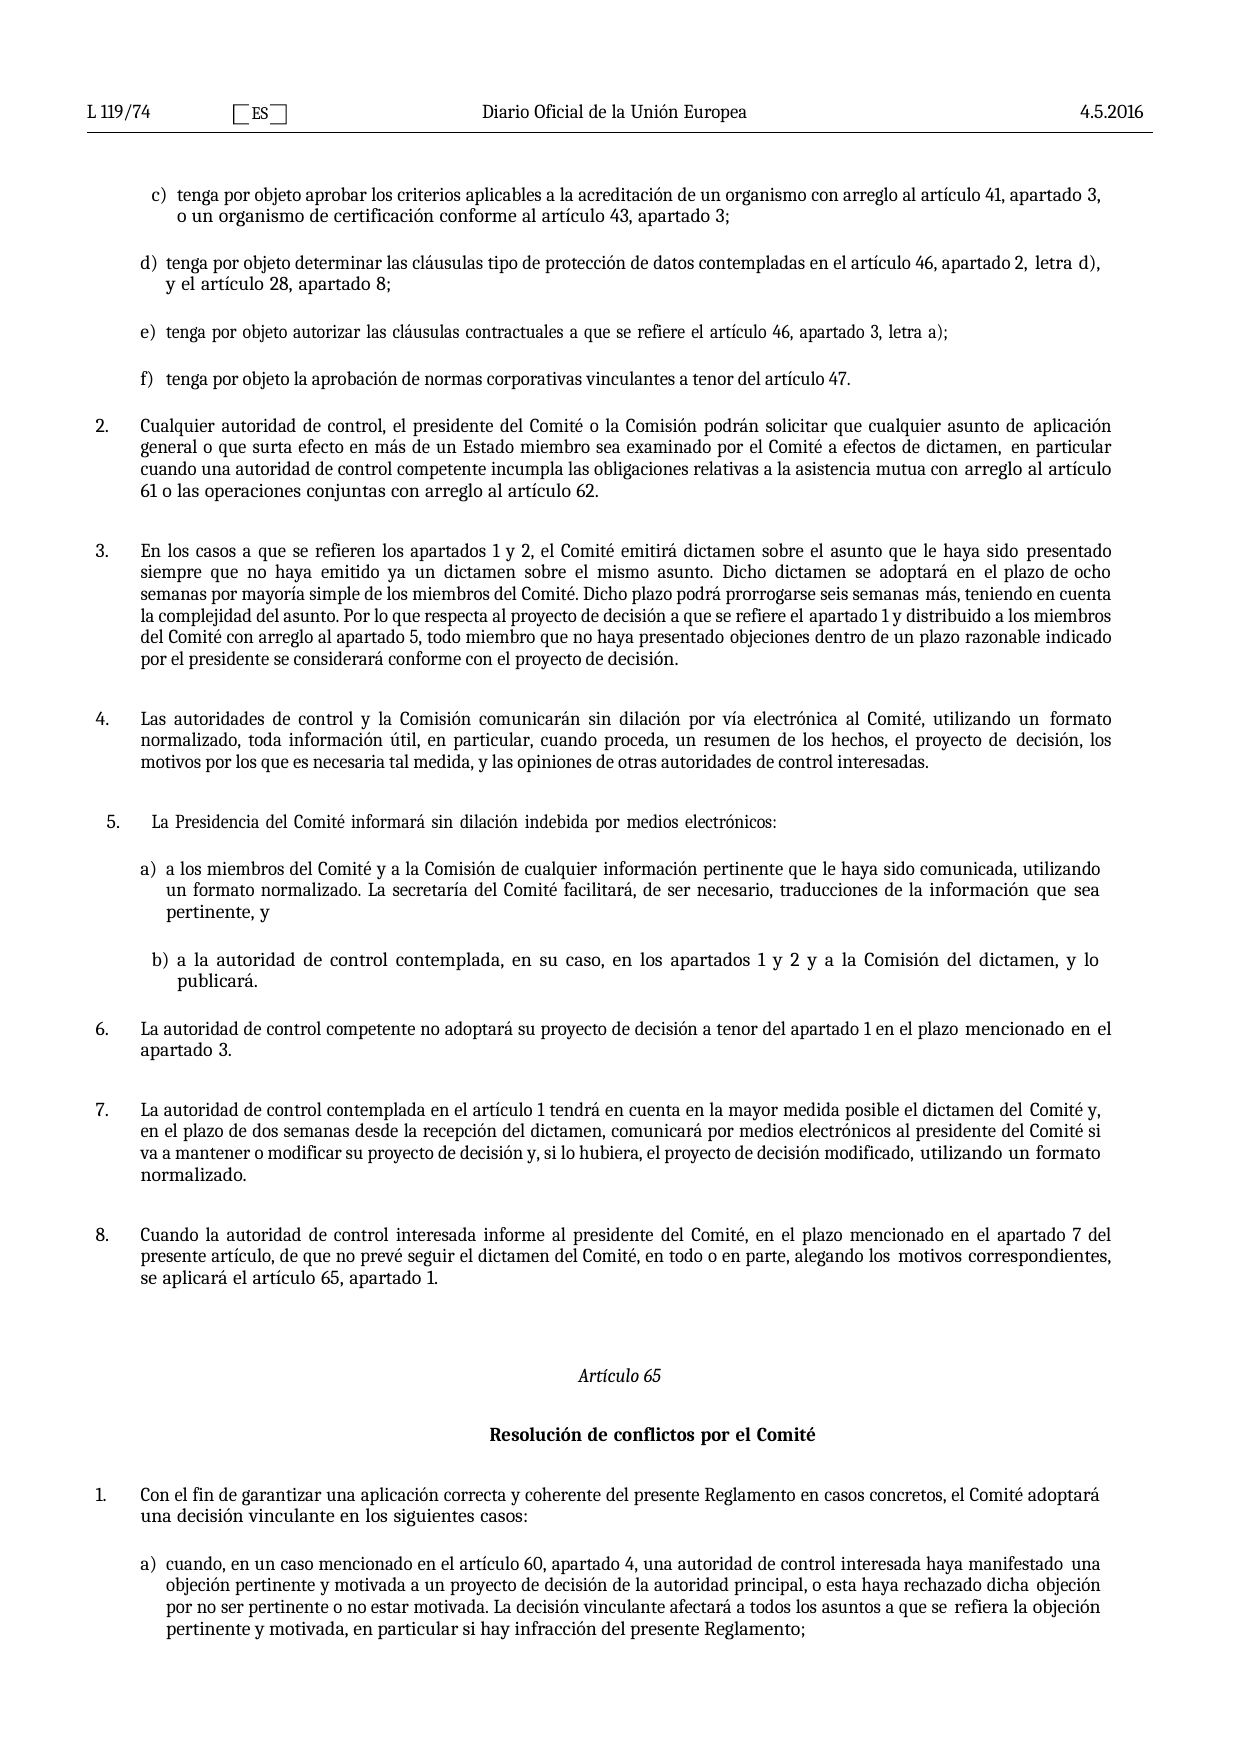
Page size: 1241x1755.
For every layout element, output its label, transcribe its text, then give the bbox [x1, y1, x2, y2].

list La Presidencia del Comité informará sin dilación indebida por medios electrónicos: [140, 810, 1111, 833]
list tenga por objeto aprobar los criterios aplicables a la acreditación de un organismo con arreglo al artículo 41, apartado 3, o un organismo de certificación conforme al artículo 43, apartado 3; [151, 184, 1101, 227]
list Cualquier autoridad de control, el presidente del Comité o la Comisión podrán solicitar que cualquier asunto de aplicación general o que surta efecto en más de un Estado miembro sea examinado por el Comité a efectos de dictamen, en particular cuando una autoridad de control competente incumpla las obligaciones relativas a la asistencia mutua con arreglo al artículo 61 o las operaciones conjuntas con arreglo al artículo 62. [129, 415, 1111, 502]
list a la autoridad de control contemplada, en su caso, en los apartados 1 y 2 y a la Comisión del dictamen, y lo publicará. [151, 949, 1101, 992]
list tenga por objeto determinar las cláusulas tipo de protección de datos contempladas en el artículo 46, apartado 2, letra d), y el artículo 28, apartado 8; [140, 252, 1101, 296]
list En los casos a que se refieren los apartados 1 y 2, el Comité emitirá dictamen sobre el asunto que le haya sido presentado siempre que no haya emitido ya un dictamen sobre el mismo asunto. Dicho dictamen se adoptará en el plazo de ocho semanas por mayoría simple de los miembros del Comité. Dicho plazo podrá prorrogarse seis semanas más, teniendo en cuenta la complejidad del asunto. Por lo que respecta al proyecto de decisión a que se refiere el apartado 1 y distribuido a los miembros del Comité con arreglo al apartado 5, todo miembro que no haya presentado objeciones dentro de un plazo razonable indicado por el presidente se considerará conforme con el proyecto de decisión. [129, 540, 1111, 671]
list Con el fin de garantizar una aplicación correcta y coherente del presente Reglamento en casos concretos, el Comité adoptará una decisión vinculante en los siguientes casos: [129, 1484, 1101, 1528]
list a los miembros del Comité y a la Comisión de cualquier información pertinente que le haya sido comunicada, utilizando un formato normalizado. La secretaría del Comité facilitará, de ser necesario, traducciones de la información que sea pertinente, y [140, 858, 1101, 923]
list tenga por objeto autorizar las cláusulas contractuales a que se refiere el artículo 46, apartado 3, letra a); [140, 320, 1111, 343]
subtitle Resolución de conflictos por el Comité [193, 1424, 1111, 1447]
list cuando, en un caso mencionado en el artículo 60, apartado 4, una autoridad de control interesada haya manifestado una objeción pertinente y motivada a un proyecto de decisión de la autoridad principal, o esta haya rechazado dicha objeción por no ser pertinente o no estar motivada. La decisión vinculante afectará a todos los asuntos a que se refiera la objeción pertinente y motivada, en particular si hay infracción del presente Reglamento; [140, 1553, 1101, 1640]
list Cuando la autoridad de control interesada informe al presidente del Comité, en el plazo mencionado en el apartado 7 del presente artículo, de que no prevé seguir el dictamen del Comité, en todo o en parte, alegando los motivos correspondientes, se aplicará el artículo 65, apartado 1. [129, 1224, 1111, 1289]
list La autoridad de control competente no adoptará su proyecto de decisión a tenor del apartado 1 en el plazo mencionado en el apartado 3. [129, 1018, 1111, 1061]
list tenga por objeto la aprobación de normas corporativas vinculantes a tenor del artículo 47. [140, 367, 1111, 390]
text Artículo 65 [193, 1364, 1047, 1387]
list La autoridad de control contemplada en el artículo 1 tendrá en cuenta en la mayor medida posible el dictamen del Comité y, en el plazo de dos semanas desde la recepción del dictamen, comunicará por medios electrónicos al presidente del Comité si va a mantener o modificar su proyecto de decisión y, si lo hubiera, el proyecto de decisión modificado, utilizando un formato normalizado. [129, 1099, 1101, 1186]
list Las autoridades de control y la Comisión comunicarán sin dilación por vía electrónica al Comité, utilizando un formato normalizado, toda información útil, en particular, cuando proceda, un resumen de los hechos, el proyecto de decisión, los motivos por los que es necesaria tal medida, y las opiniones de otras autoridades de control interesadas. [129, 708, 1111, 773]
